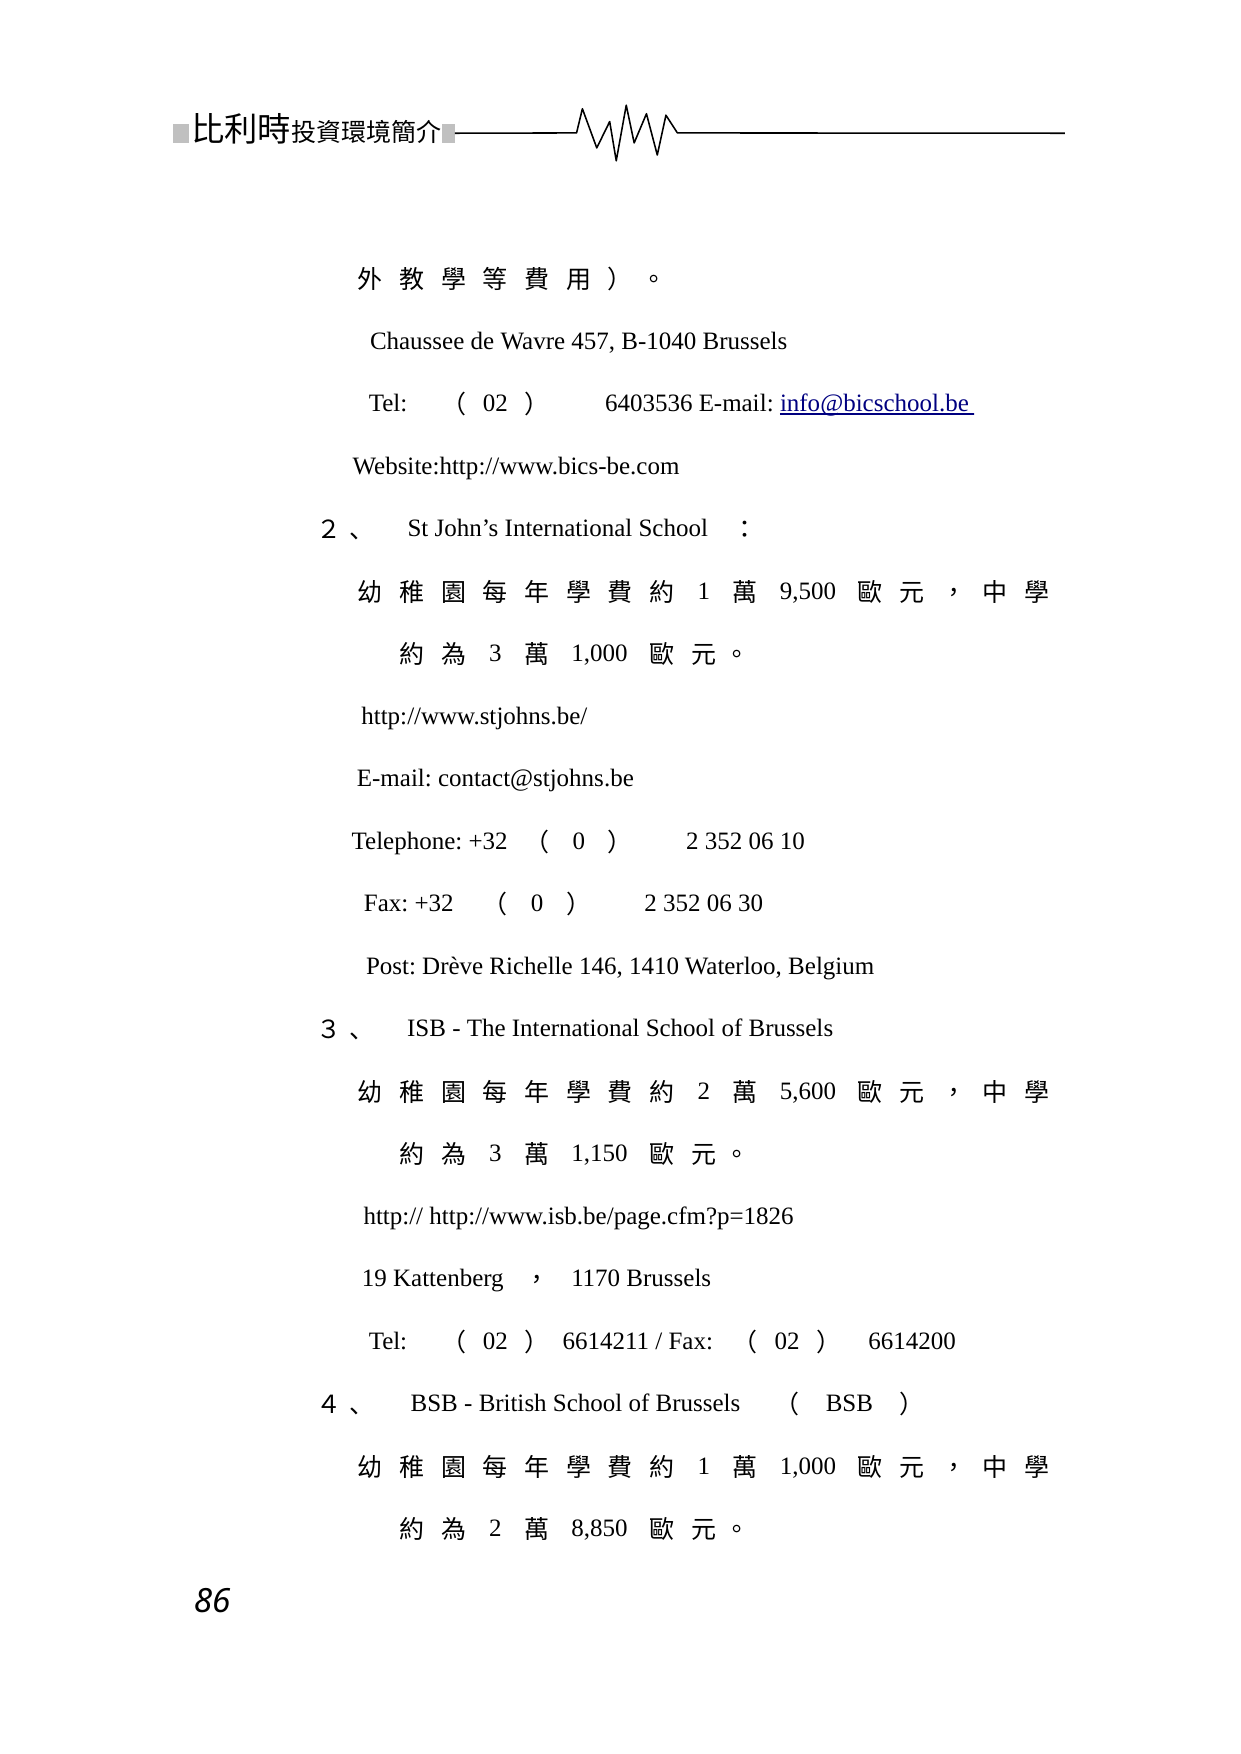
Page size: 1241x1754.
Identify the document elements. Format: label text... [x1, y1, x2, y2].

text http:// http://www.isb.be/page.cfm?p=1826 [330, 1174, 1058, 1236]
text 幼稚園每年學費約2萬5,600歐元，中學約為3萬1,150歐元。 [330, 1049, 1058, 1174]
text Telephone: +32 （0） 2 352 06 10 [330, 799, 1058, 861]
text 19 Kattenberg，1170 Brussels [330, 1236, 1058, 1299]
text E-mail: contact@stjohns.be [330, 736, 1058, 799]
text Website:http://www.bics-be.com [330, 424, 1058, 486]
text Chaussee de Wavre 457, B-1040 Brussels [330, 299, 1058, 361]
text 幼稚園每年學費約1萬9,500歐元，中學約為3萬1,000歐元。 [330, 549, 1058, 674]
text ３、ISB - The International School of Brussels [281, 986, 1058, 1049]
text Tel: （02）6614211 / Fax: （02）6614200 [330, 1299, 1058, 1361]
text ２、St John’s International School： [281, 486, 1058, 549]
text http://www.stjohns.be/ [330, 674, 1058, 736]
text 幼稚園每年學費約1萬1,000歐元，中學約為2萬8,850歐元。 [330, 1424, 1058, 1549]
text ４、BSB - British School of Brussels （BSB） [281, 1361, 1058, 1424]
text Fax: +32 （0） 2 352 06 30 [330, 861, 1058, 924]
text Post: Drève Richelle 146, 1410 Waterloo, Belgium [330, 924, 1058, 986]
text 外教學等費用）。 [330, 236, 1058, 299]
text Tel: （02） 6403536 E-mail: info@bicschool.be [330, 361, 1058, 424]
